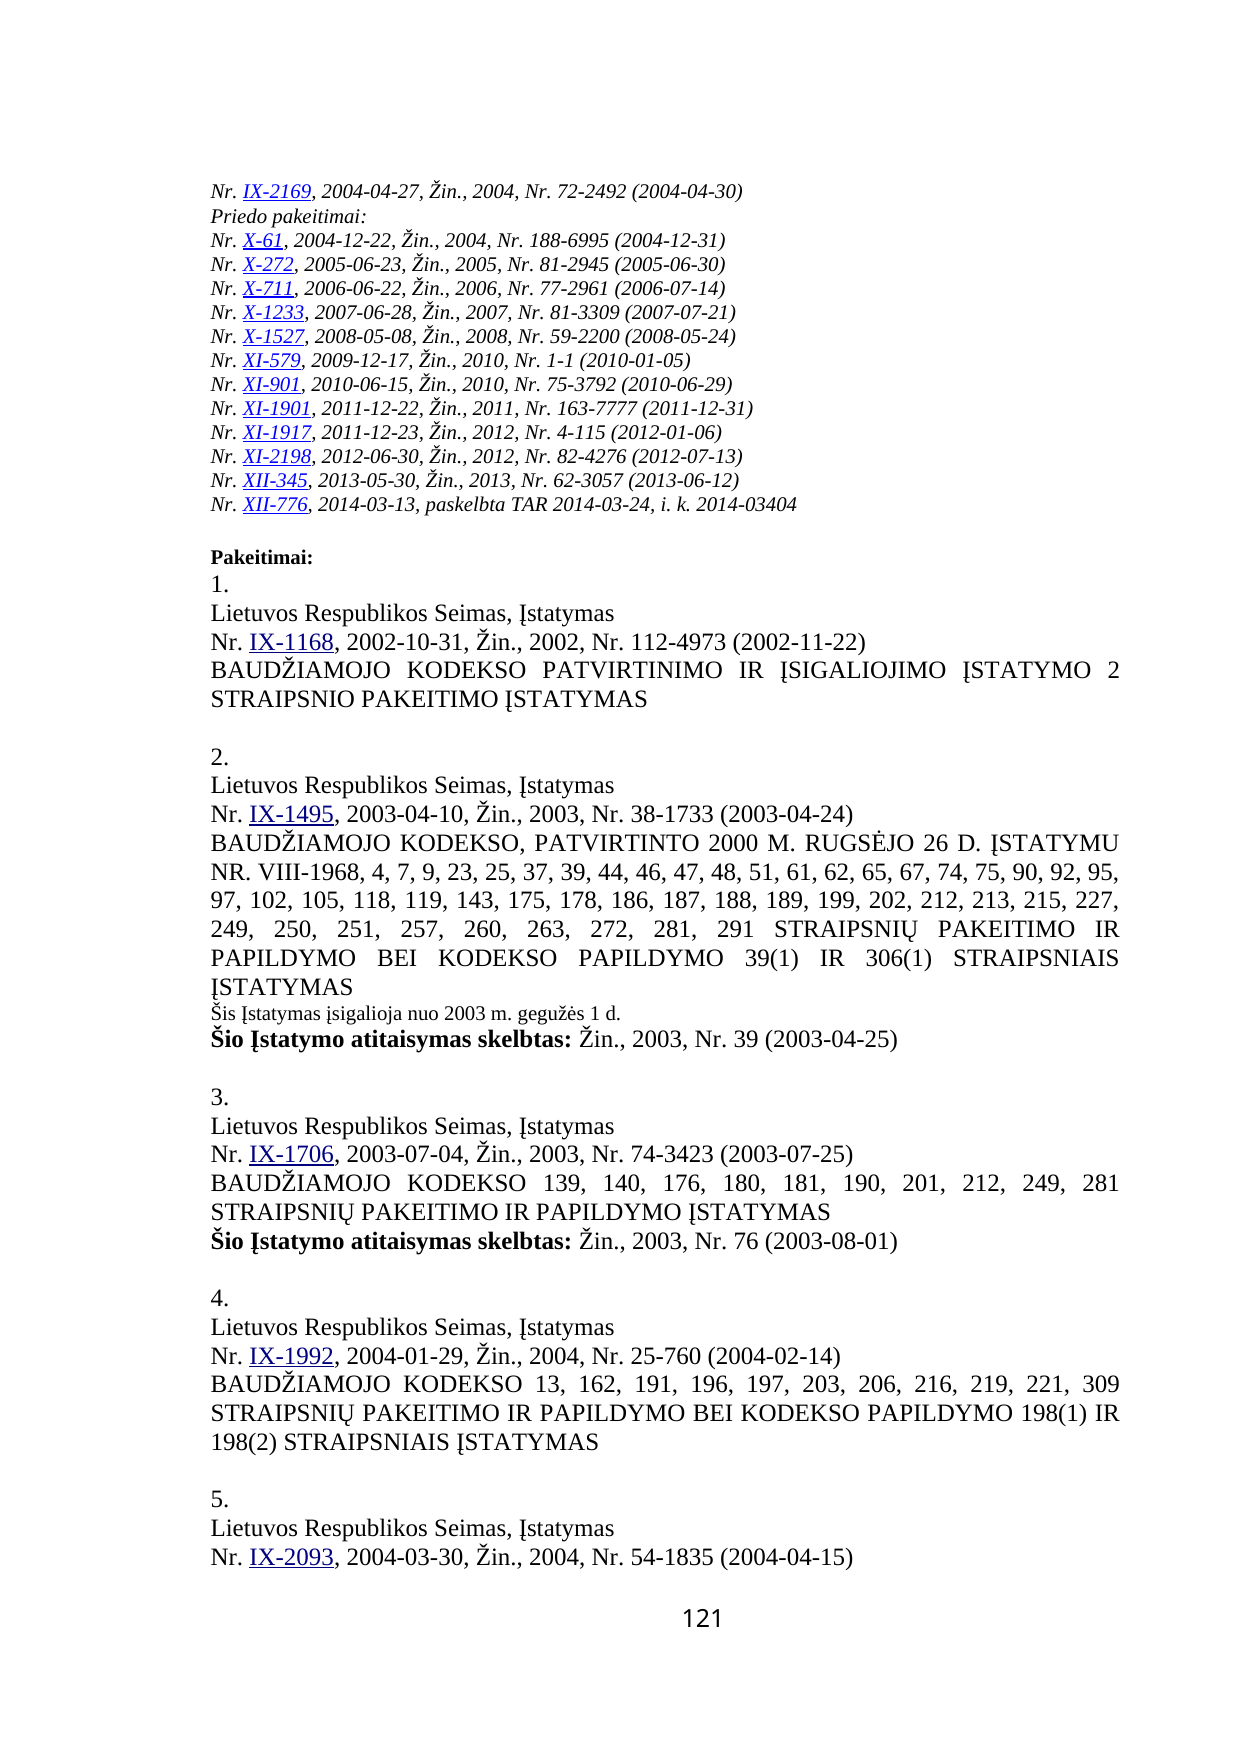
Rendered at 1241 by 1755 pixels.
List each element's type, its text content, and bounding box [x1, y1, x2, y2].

text Lietuvos Respublikos Seimas, Įstatymas [210, 1111, 1120, 1139]
text Priedo pakeitimai: [210, 203, 1120, 228]
text 3. [210, 1082, 1120, 1111]
text 4. [210, 1283, 1120, 1312]
text Nr. XII-776, 2014-03-13, paskelbta TAR 2014-03-24, i. k. 2014-03404 [210, 492, 1120, 516]
text Šio Įstatymo atitaisymas skelbtas: Žin., 2003, Nr. 39 (2003-04-25) [210, 1024, 1120, 1053]
text Nr. IX-1168, 2002-10-31, Žin., 2002, Nr. 112-4973 (2002-11-22) [210, 627, 1120, 655]
text Nr. X-272, 2005-06-23, Žin., 2005, Nr. 81-2945 (2005-06-30) [210, 252, 1120, 276]
text Nr. XI-901, 2010-06-15, Žin., 2010, Nr. 75-3792 (2010-06-29) [210, 372, 1120, 396]
text Nr. X-1527, 2008-05-08, Žin., 2008, Nr. 59-2200 (2008-05-24) [210, 324, 1120, 348]
text Šis Įstatymas įsigalioja nuo 2003 m. gegužės 1 d. [210, 1000, 1120, 1024]
text BAUDŽIAMOJO KODEKSO 13, 162, 191, 196, 197, 203, 206, 216, 219, 221, 309 STRAIPSNIŲ PAKEITIMO IR PAPILDYMO BEI KODEKSO PAPILDYMO 198(1) IR 198(2) STRAIPSNIAIS ĮSTATYMAS [210, 1369, 1120, 1456]
text Nr. XI-579, 2009-12-17, Žin., 2010, Nr. 1-1 (2010-01-05) [210, 348, 1120, 372]
text Nr. X-61, 2004-12-22, Žin., 2004, Nr. 188-6995 (2004-12-31) [210, 228, 1120, 252]
text Nr. IX-1706, 2003-07-04, Žin., 2003, Nr. 74-3423 (2003-07-25) [210, 1139, 1120, 1168]
text Nr. IX-2093, 2004-03-30, Žin., 2004, Nr. 54-1835 (2004-04-15) [210, 1542, 1120, 1571]
text Nr. IX-1495, 2003-04-10, Žin., 2003, Nr. 38-1733 (2003-04-24) [210, 799, 1120, 828]
text Nr. XII-345, 2013-05-30, Žin., 2013, Nr. 62-3057 (2013-06-12) [210, 468, 1120, 492]
text BAUDŽIAMOJO KODEKSO 139, 140, 176, 180, 181, 190, 201, 212, 249, 281 STRAIPSNIŲ PAKEITIMO IR PAPILDYMO ĮSTATYMAS [210, 1168, 1120, 1226]
text Lietuvos Respublikos Seimas, Įstatymas [210, 770, 1120, 799]
text BAUDŽIAMOJO KODEKSO, PATVIRTINTO 2000 M. RUGSĖJO 26 D. ĮSTATYMU NR. VIII-1968, 4, 7, 9, 23, 25, 37, 39, 44, 46, 47, 48, 51, 61, 62, 65, 67, 74, 75, 90, 92, 95, 97, 102, 105, 118, 119, 143, 175, 178, 186, 187, 188, 189, 199, 202, 212, 213, 215, 227, 249, 250, 251, 257, 260, 263, 272, 281, 291 STRAIPSNIŲ PAKEITIMO IR PAPILDYMO BEI KODEKSO PAPILDYMO 39(1) IR 306(1) STRAIPSNIAIS ĮSTATYMAS [210, 828, 1120, 1000]
text Nr. XI-1917, 2011-12-23, Žin., 2012, Nr. 4-115 (2012-01-06) [210, 420, 1120, 444]
text Lietuvos Respublikos Seimas, Įstatymas [210, 598, 1120, 627]
text 1. [210, 569, 1120, 598]
text 5. [210, 1484, 1120, 1513]
text Nr. X-1233, 2007-06-28, Žin., 2007, Nr. 81-3309 (2007-07-21) [210, 300, 1120, 324]
text Nr. XI-2198, 2012-06-30, Žin., 2012, Nr. 82-4276 (2012-07-13) [210, 444, 1120, 468]
text Nr. IX-2169, 2004-04-27, Žin., 2004, Nr. 72-2492 (2004-04-30) [210, 179, 1120, 203]
text Nr. X-711, 2006-06-22, Žin., 2006, Nr. 77-2961 (2006-07-14) [210, 276, 1120, 300]
text Pakeitimai: [210, 545, 1120, 569]
text BAUDŽIAMOJO KODEKSO PATVIRTINIMO IR ĮSIGALIOJIMO ĮSTATYMO 2 STRAIPSNIO PAKEITIMO ĮSTATYMAS [210, 655, 1120, 713]
text Lietuvos Respublikos Seimas, Įstatymas [210, 1312, 1120, 1341]
text Lietuvos Respublikos Seimas, Įstatymas [210, 1513, 1120, 1542]
text Nr. XI-1901, 2011-12-22, Žin., 2011, Nr. 163-7777 (2011-12-31) [210, 396, 1120, 420]
text Nr. IX-1992, 2004-01-29, Žin., 2004, Nr. 25-760 (2004-02-14) [210, 1341, 1120, 1369]
text Šio Įstatymo atitaisymas skelbtas: Žin., 2003, Nr. 76 (2003-08-01) [210, 1226, 1120, 1254]
text 2. [210, 742, 1120, 770]
